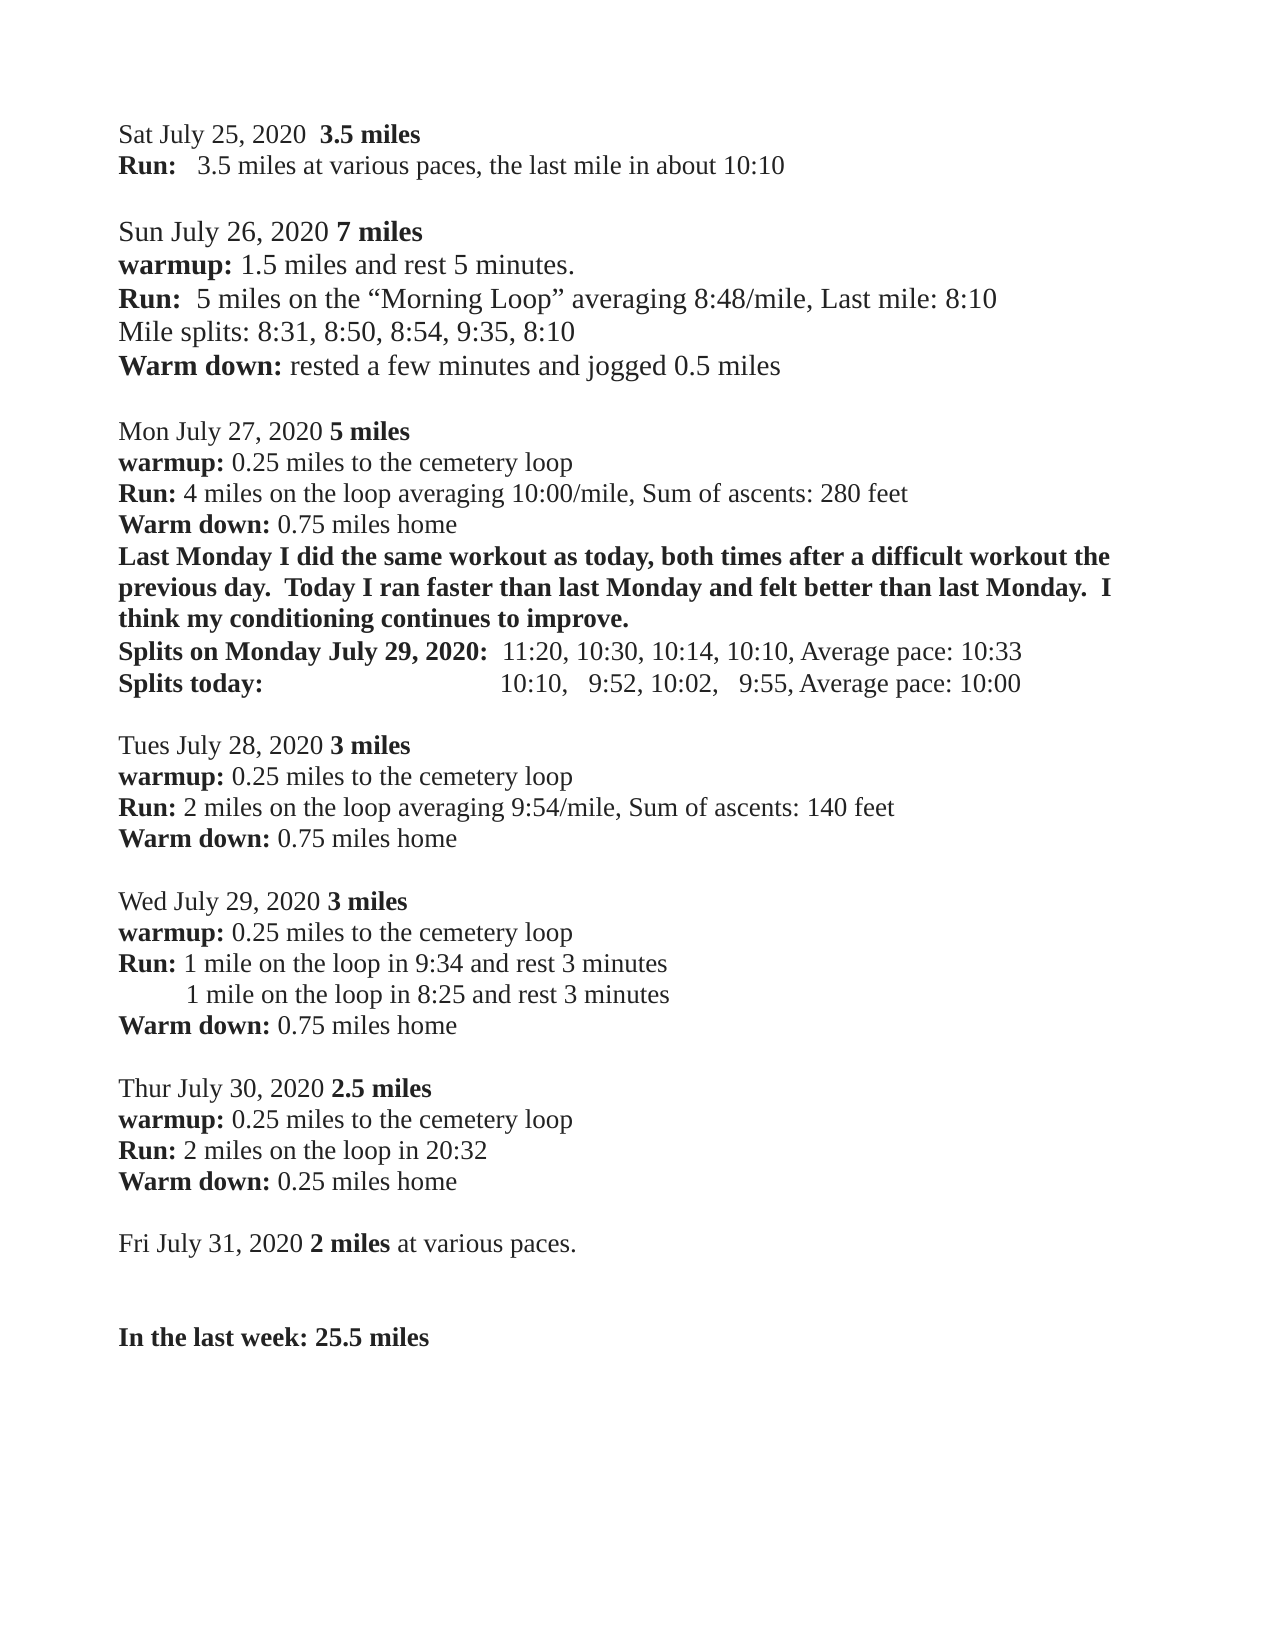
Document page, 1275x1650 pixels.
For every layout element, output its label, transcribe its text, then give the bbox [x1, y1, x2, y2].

text In the last week: 25.5 miles [118, 1321, 1161, 1352]
text Wed July 29, 2020 3 miles [118, 885, 1161, 916]
text Warm down: 0.75 miles home [118, 509, 1161, 540]
text Last Monday I did the same workout as today, both times after a difficult workout the previous day. Today I ran faster than last Monday and felt better than last Monday. I think my conditioning continues to improve. [118, 540, 1161, 633]
text warmup: 0.25 miles to the cemetery loop [118, 916, 1161, 947]
text Tues July 28, 2020 3 miles [118, 729, 1161, 760]
text warmup: 0.25 miles to the cemetery loop [118, 760, 1161, 791]
text Run: 3.5 miles at various paces, the last mile in about 10:10 [118, 149, 1161, 180]
text Thur July 30, 2020 2.5 miles [118, 1072, 1161, 1103]
text Mon July 27, 2020 5 miles [118, 415, 1161, 446]
text Fri July 31, 2020 2 miles at various paces. [118, 1227, 1161, 1258]
text Run: 1 mile on the loop in 9:34 and rest 3 minutes [118, 947, 1161, 978]
text Run: 2 miles on the loop in 20:32 [118, 1134, 1161, 1165]
text warmup: 0.25 miles to the cemetery loop [118, 1103, 1161, 1134]
text Run: 5 miles on the “Morning Loop” averaging 8:48/mile, Last mile: 8:10 [118, 281, 1161, 314]
text Splits on Monday July 29, 2020: 11:20, 10:30, 10:14, 10:10, Average pace: 10:33 [118, 633, 1161, 667]
text Splits today: 10:10, 9:52, 10:02, 9:55, Average pace: 10:00 [118, 667, 1161, 698]
text Warm down: 0.75 miles home [118, 1009, 1161, 1041]
text Sat July 25, 2020 3.5 miles [118, 118, 1161, 149]
text Sun July 26, 2020 7 miles [118, 214, 1161, 247]
text Mile splits: 8:31, 8:50, 8:54, 9:35, 8:10 [118, 314, 1161, 348]
text warmup: 1.5 miles and rest 5 minutes. [118, 247, 1161, 281]
text Warm down: 0.25 miles home [118, 1165, 1161, 1196]
text Run: 4 miles on the loop averaging 10:00/mile, Sum of ascents: 280 feet [118, 477, 1161, 509]
text 1 mile on the loop in 8:25 and rest 3 minutes [118, 978, 1161, 1009]
text Warm down: rested a few minutes and jogged 0.5 miles [118, 348, 1161, 382]
text Warm down: 0.75 miles home [118, 822, 1161, 854]
text warmup: 0.25 miles to the cemetery loop [118, 446, 1161, 477]
text Run: 2 miles on the loop averaging 9:54/mile, Sum of ascents: 140 feet [118, 791, 1161, 822]
